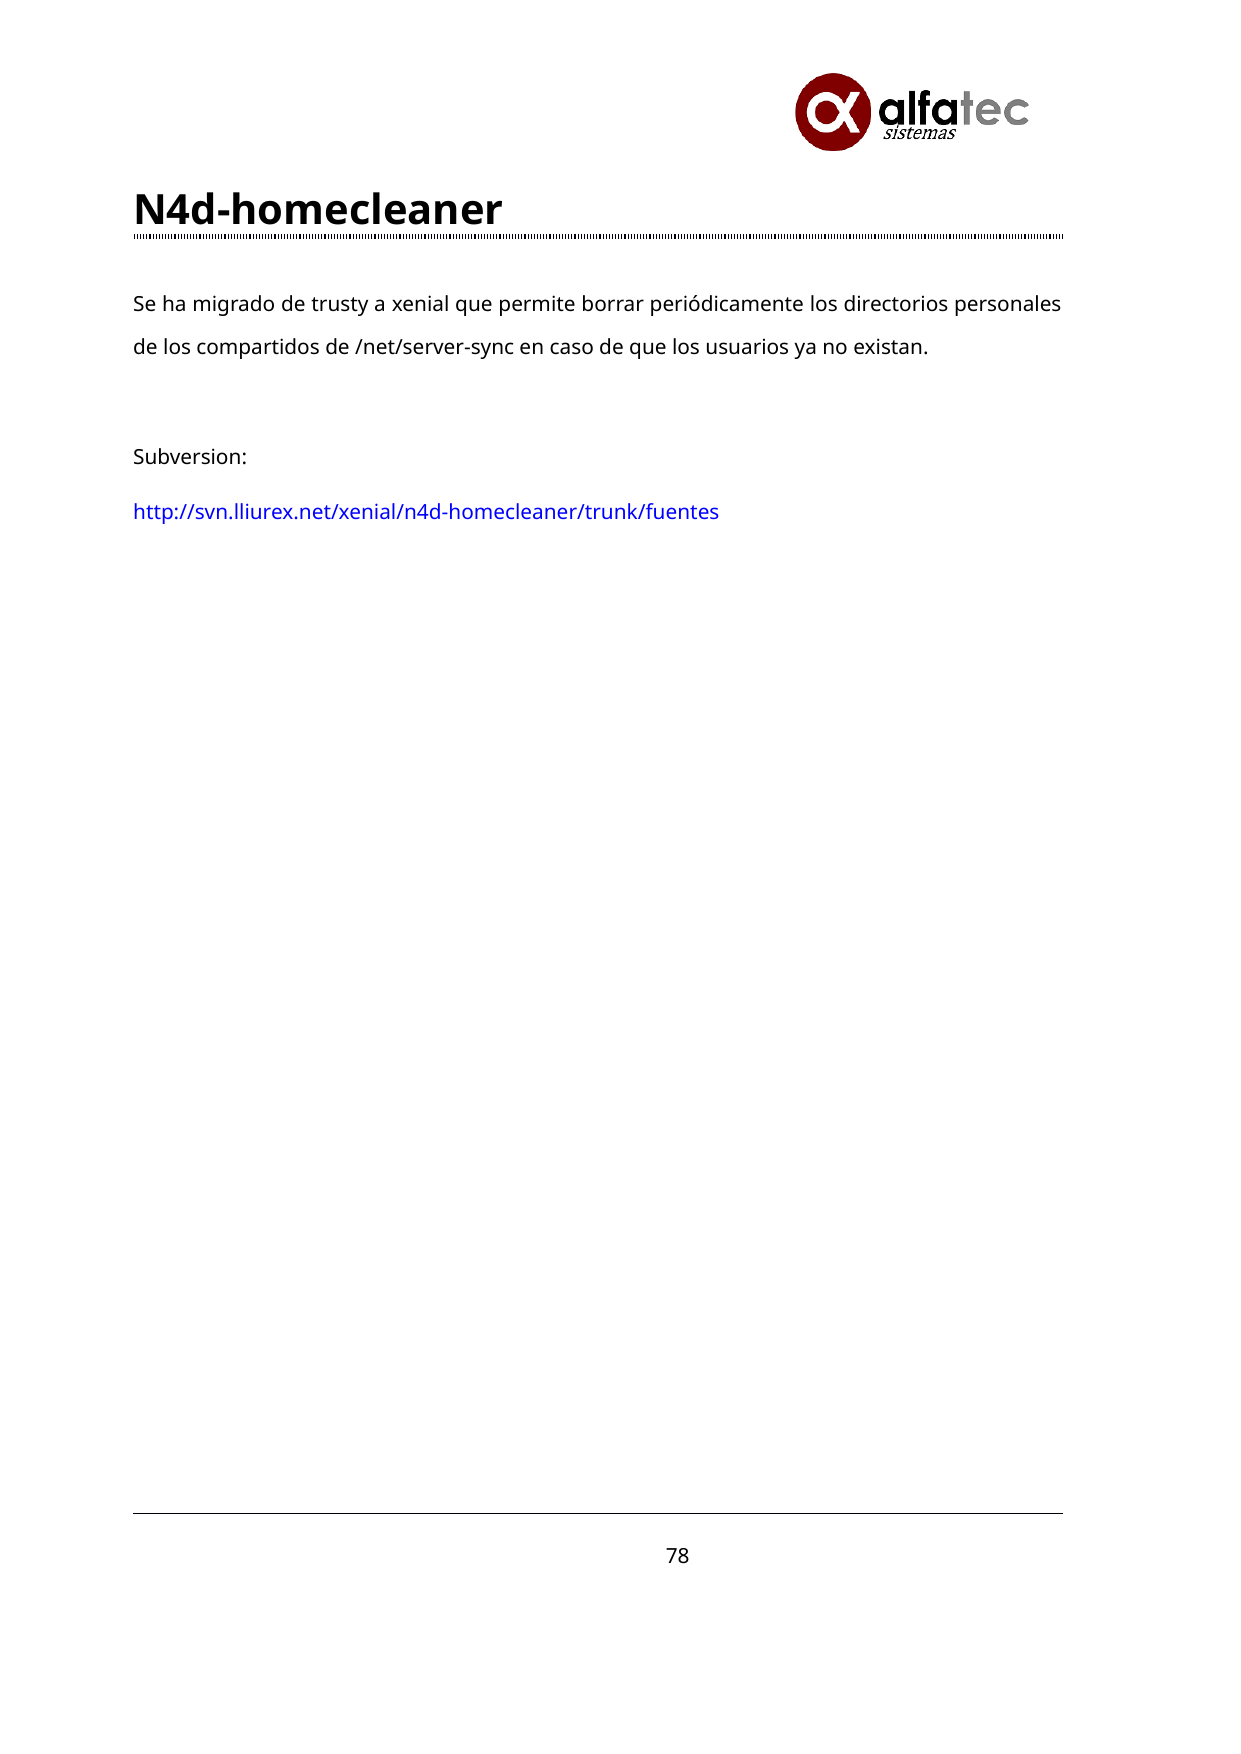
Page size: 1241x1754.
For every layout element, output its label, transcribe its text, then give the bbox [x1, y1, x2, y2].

text http://svn.lliurex.net/xenial/n4d-homecleaner/trunk/fuentes [133, 497, 1063, 526]
text Subversion: [133, 442, 1063, 470]
picture [795, 73, 1031, 151]
subtitle N4d-homecleaner [133, 191, 1063, 239]
text Se ha migrado de trusty a xenial que permite borrar periódicamente los directorios personales de los compartidos de /net/server-sync en caso de que los usuarios ya no existan. [133, 289, 1063, 360]
